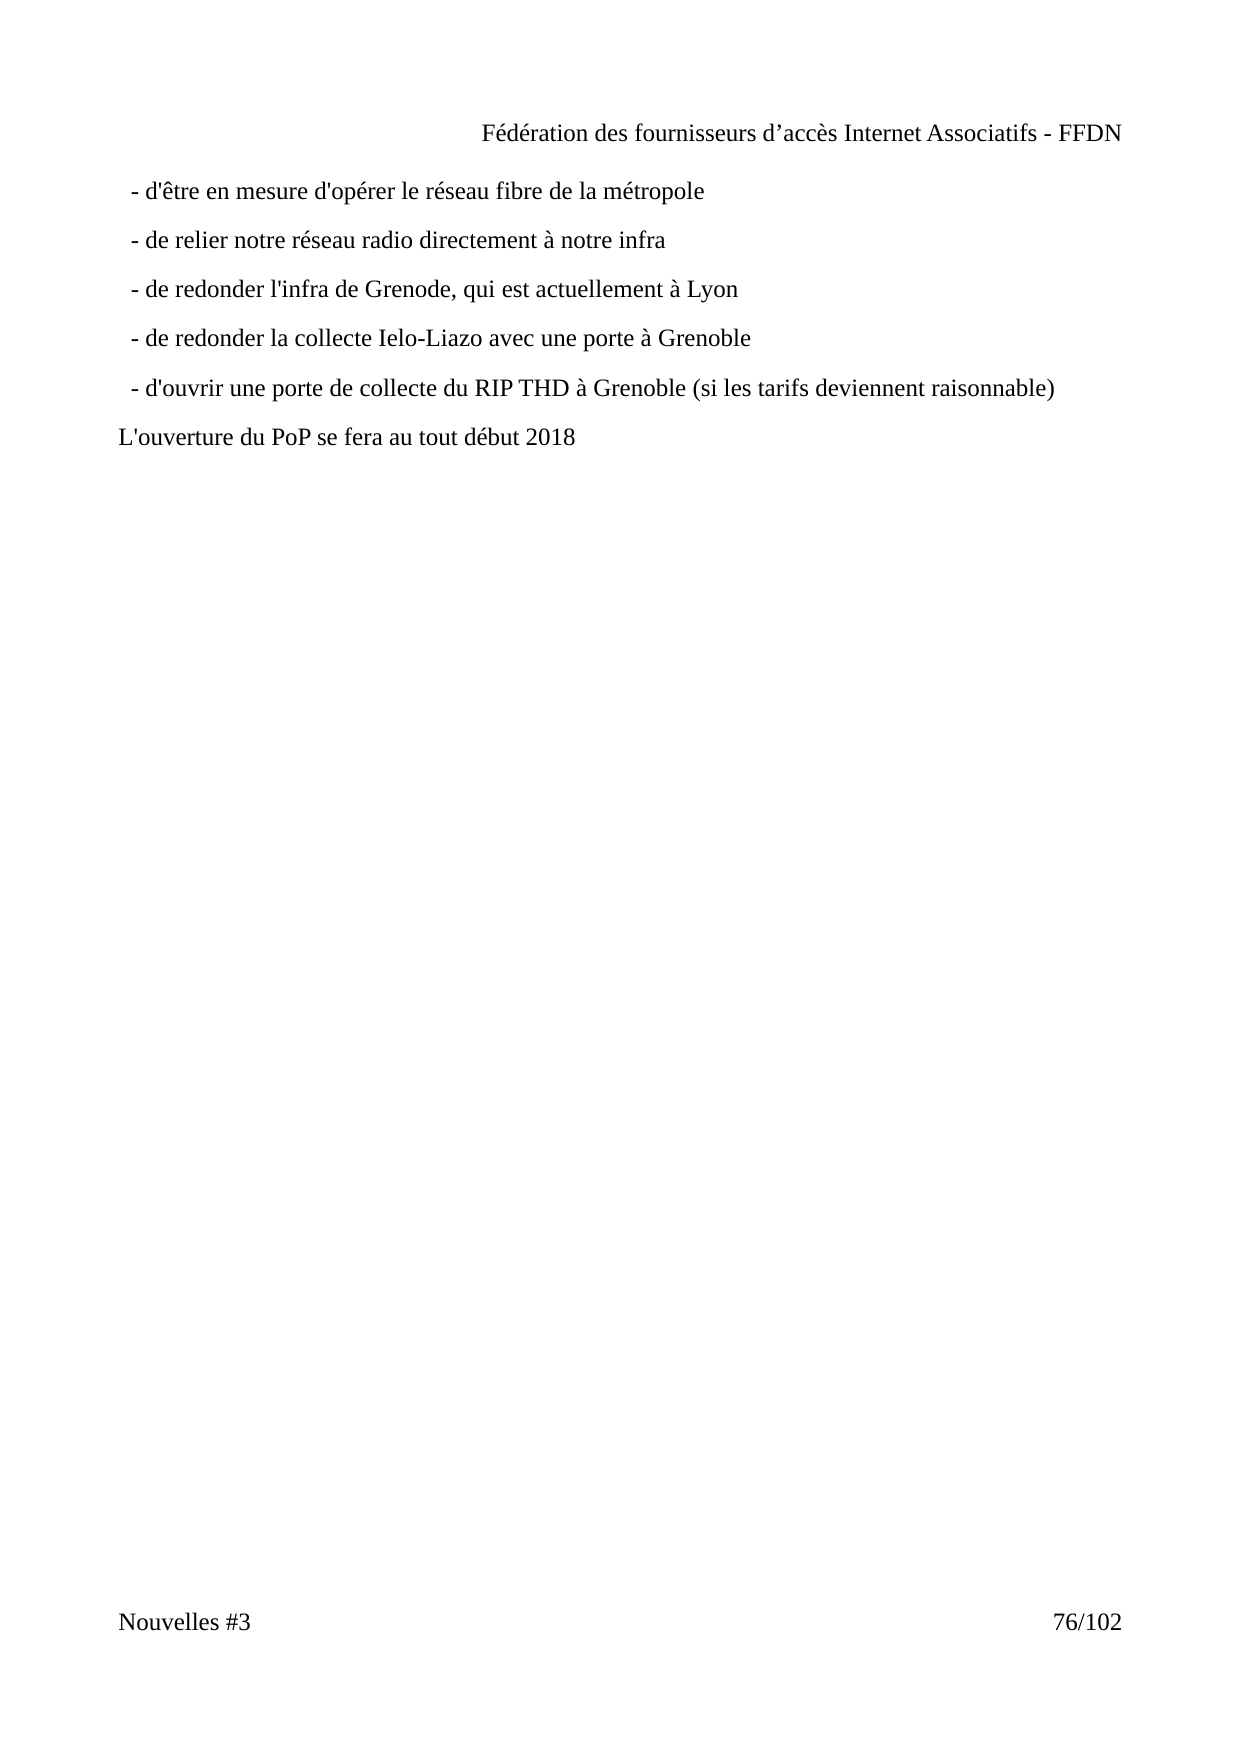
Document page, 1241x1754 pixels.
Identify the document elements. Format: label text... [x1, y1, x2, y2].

text - d'ouvrir une porte de collecte du RIP THD à Grenoble (si les tarifs deviennent raisonnable) [118, 373, 1122, 401]
text L'ouverture du PoP se fera au tout début 2018 [118, 422, 1122, 450]
text - de redonder l'infra de Grenode, qui est actuellement à Lyon [118, 274, 1122, 303]
text - de relier notre réseau radio directement à notre infra [118, 225, 1122, 254]
text - d'être en mesure d'opérer le réseau fibre de la métropole [118, 176, 1122, 205]
text - de redonder la collecte Ielo-Liazo avec une porte à Grenoble [118, 323, 1122, 352]
